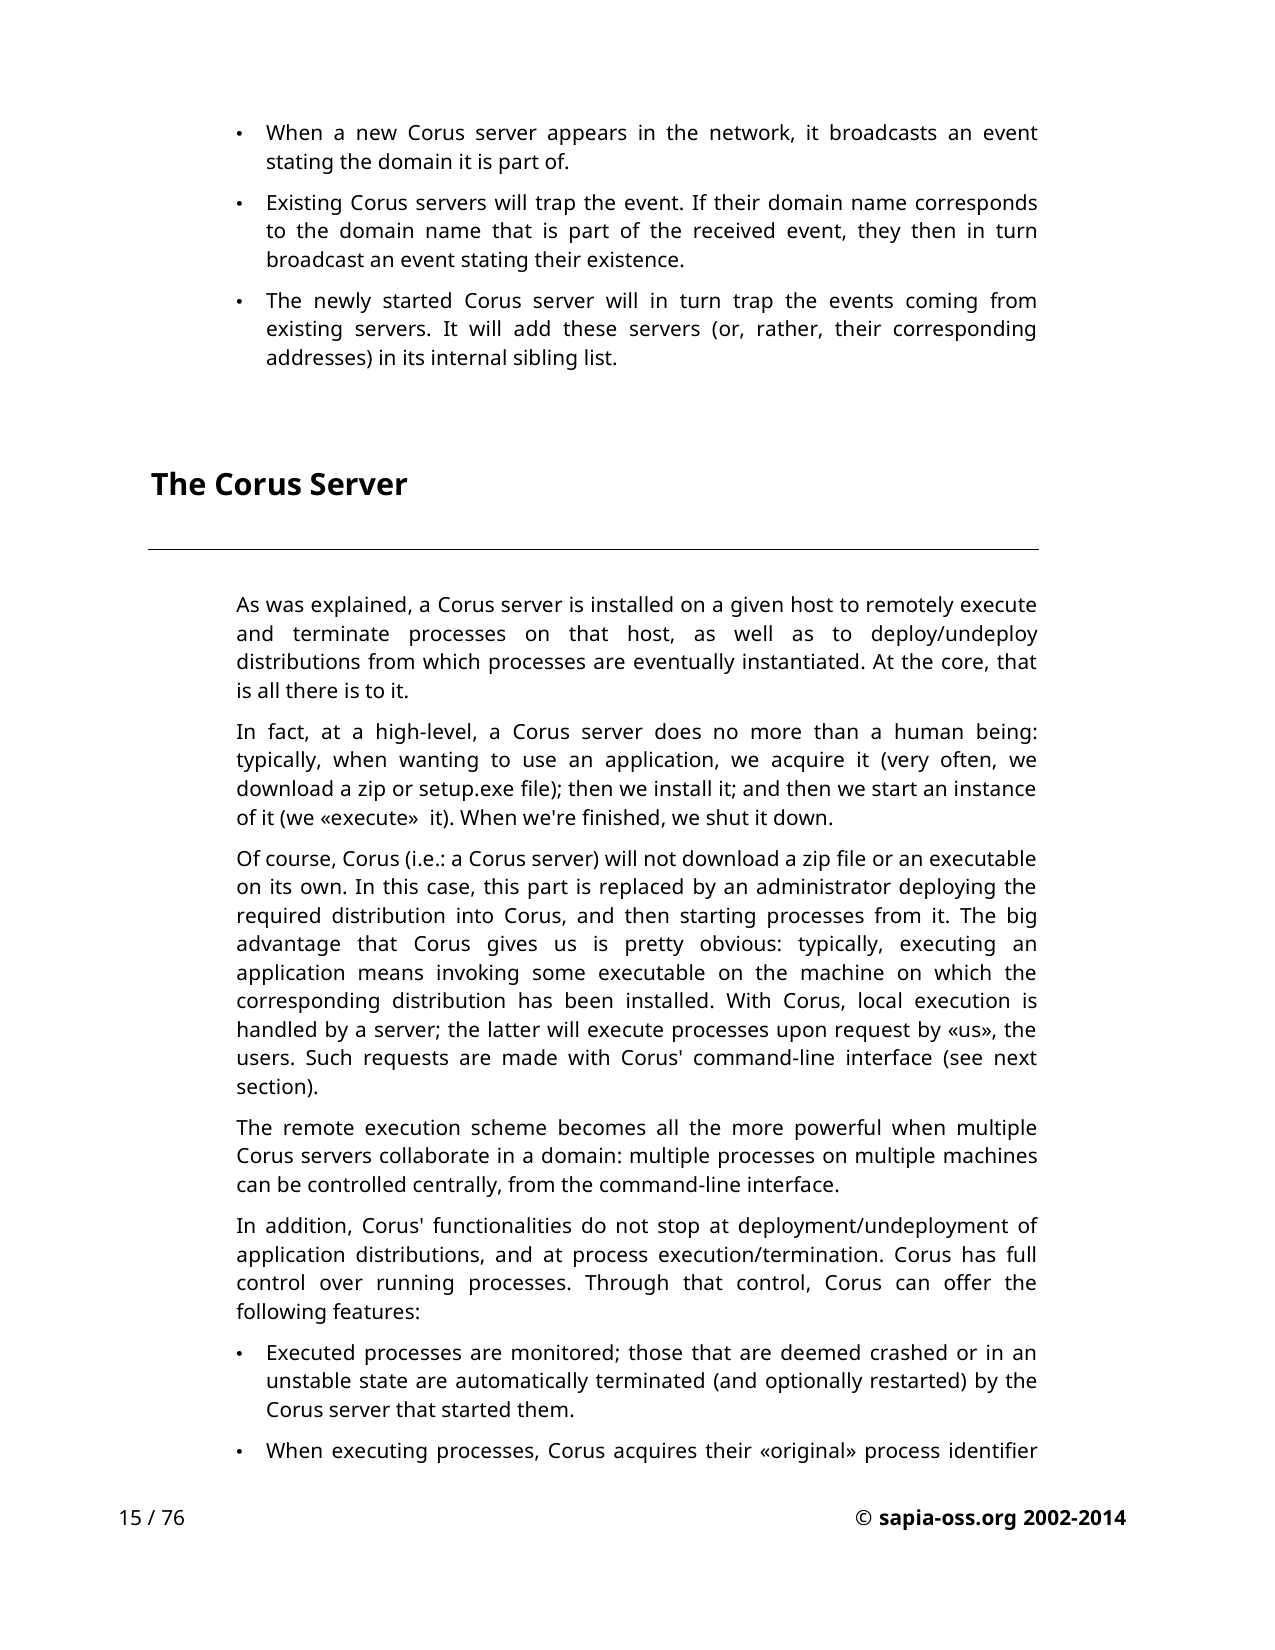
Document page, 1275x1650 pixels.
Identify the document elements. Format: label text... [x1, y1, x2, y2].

text In fact, at a high-level, a Corus server does no more than a human being: typically, when wanting to use an application, we acquire it (very often, we download a zip or setup.exe file); then we install it; and then we start an instance of it (we «execute» it). When we're finished, we shut it down. [236, 717, 1039, 831]
list The newly started Corus server will in turn trap the events coming from existing servers. It will add these servers (or, rather, their corresponding addresses) in its internal sibling list. [236, 286, 1039, 371]
list Existing Corus servers will trap the event. If their domain name corresponds to the domain name that is part of the received event, they then in turn broadcast an event stating their existence. [236, 188, 1039, 273]
list When executing processes, Corus acquires their «original» process identifier [236, 1436, 1039, 1464]
list Executed processes are monitored; those that are deemed crashed or in an unstable state are automatically terminated (and optionally restarted) by the Corus server that started them. [236, 1338, 1039, 1423]
text The remote execution scheme becomes all the more powerful when multiple Corus servers collaborate in a domain: multiple processes on multiple machines can be controlled centrally, from the command-line interface. [236, 1113, 1039, 1198]
text As was explained, a Corus server is installed on a given host to remotely execute and terminate processes on that host, as well as to deploy/undeploy distributions from which processes are eventually instantiated. At the core, that is all there is to it. [236, 590, 1039, 704]
subtitle The Corus Server [148, 460, 1039, 549]
text In addition, Corus' functionalities do not stop at deployment/undeployment of application distributions, and at process execution/termination. Corus has full control over running processes. Through that control, Corus can offer the following features: [236, 1211, 1039, 1325]
list When a new Corus server appears in the network, it broadcasts an event stating the domain it is part of. [236, 118, 1039, 175]
text Of course, Corus (i.e.: a Corus server) will not download a zip file or an executable on its own. In this case, this part is replaced by an administrator deploying the required distribution into Corus, and then starting processes from it. The big advantage that Corus gives us is pretty obvious: typically, executing an application means invoking some executable on the machine on which the corresponding distribution has been installed. With Corus, local execution is handled by a server; the latter will execute processes upon request by «us», the users. Such requests are made with Corus' command-line interface (see next section). [236, 843, 1039, 1100]
